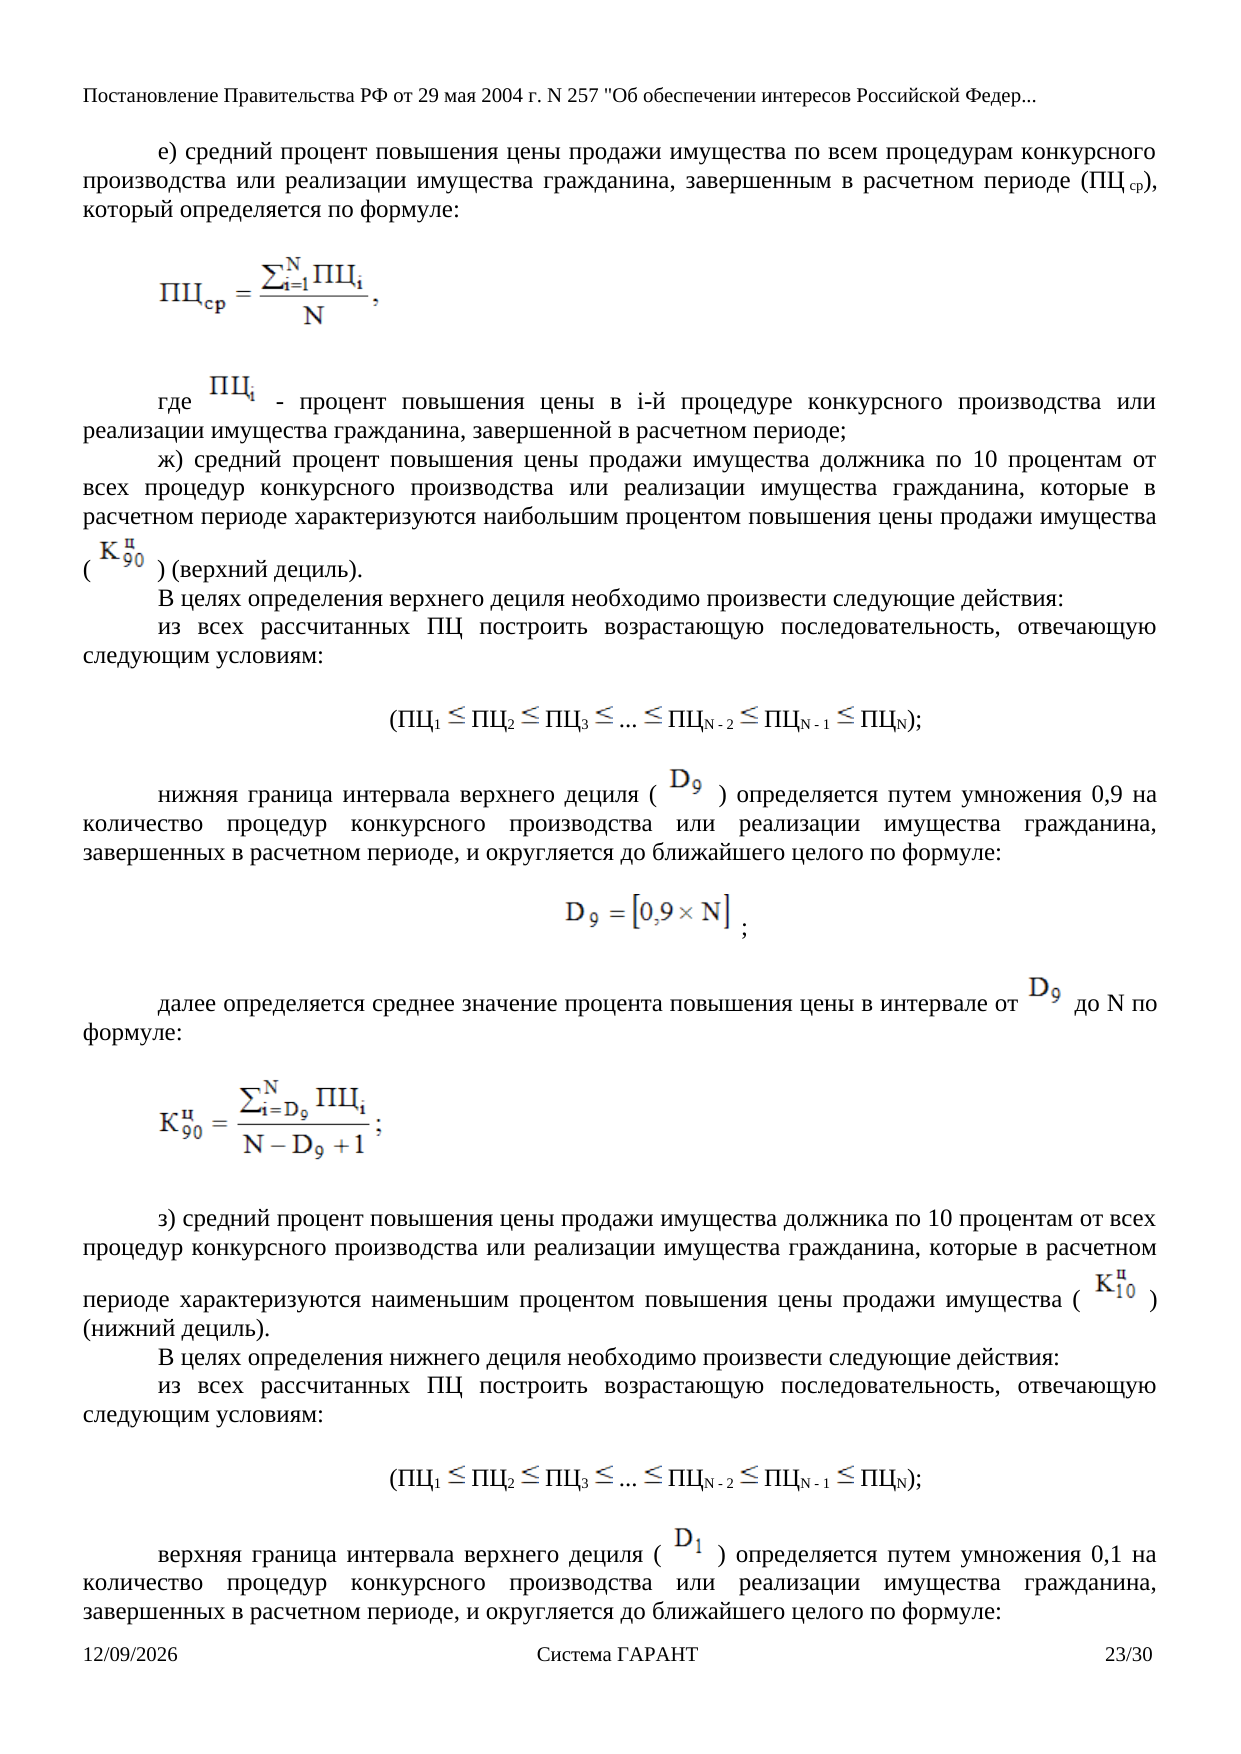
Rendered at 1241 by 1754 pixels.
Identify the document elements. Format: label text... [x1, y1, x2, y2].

text из всех рассчитанных ПЦ построить возрастающую последовательность, отвечающую следующим условиям: [83, 611, 1157, 669]
picture [836, 1456, 854, 1487]
picture [667, 761, 709, 803]
picture [207, 368, 261, 410]
picture [1091, 1260, 1139, 1308]
picture [447, 697, 465, 727]
text верхняя граница интервала верхнего дециля ( ) определяется путем умножения 0,1 на количество процедур конкурсного производства или реализации имущества гражданина, завершенных в расчетном периоде, и округляется до ближайшего целого по формуле: [83, 1521, 1157, 1625]
picture [739, 697, 758, 727]
picture [836, 697, 854, 727]
text нижняя граница интервала верхнего дециля ( ) определяется путем умножения 0,9 на количество процедур конкурсного производства или реализации имущества гражданина, завершенных в расчетном периоде, и округляется до ближайшего целого по формуле: [83, 761, 1157, 866]
text е) средний процент повышения цены продажи имущества по всем процедурам конкурсного производства или реализации имущества гражданина, завершенным в расчетном периоде (ПЦ ср), который определяется по формуле: [83, 136, 1157, 222]
picture [594, 1456, 613, 1487]
picture [672, 1520, 708, 1562]
picture [643, 697, 662, 727]
text ; [83, 894, 1157, 941]
picture [520, 697, 539, 727]
picture [157, 1074, 389, 1169]
text (ПЦ1 ПЦ2 ПЦ3 ... ПЦN - 2 ПЦN - 1 ПЦN); [83, 698, 1157, 733]
picture [157, 251, 383, 334]
picture [563, 894, 735, 936]
picture [447, 1456, 465, 1487]
picture [594, 697, 613, 727]
text В целях определения нижнего дециля необходимо произвести следующие действия: [83, 1342, 1157, 1371]
text В целях определения верхнего дециля необходимо произвести следующие действия: [83, 583, 1157, 611]
picture [739, 1456, 758, 1487]
text далее определяется среднее значение процента повышения цены в интервале от до N по формуле: [83, 970, 1157, 1045]
text из всех рассчитанных ПЦ построить возрастающую последовательность, отвечающую следующим условиям: [83, 1371, 1157, 1428]
picture [520, 1456, 539, 1487]
picture [97, 529, 151, 577]
text где - процент повышения цены в i-й процедуре конкурсного производства или реализации имущества гражданина, завершенной в расчетном периоде; [83, 368, 1157, 444]
text ж) средний процент повышения цены продажи имущества должника по 10 процентам от всех процедур конкурсного производства или реализации имущества гражданина, которые в расчетном периоде характеризуются наибольшим процентом повышения цены продажи имущества ( ) (верхний дециль). [83, 444, 1157, 583]
text з) средний процент повышения цены продажи имущества должника по 10 процентам от всех процедур конкурсного производства или реализации имущества гражданина, которые в расчетном периоде характеризуются наименьшим процентом повышения цены продажи имущества ( ) (нижний дециль). [83, 1203, 1157, 1342]
picture [643, 1456, 662, 1487]
text (ПЦ1 ПЦ2 ПЦ3 ... ПЦN - 2 ПЦN - 1 ПЦN); [83, 1457, 1157, 1492]
picture [1026, 969, 1068, 1012]
